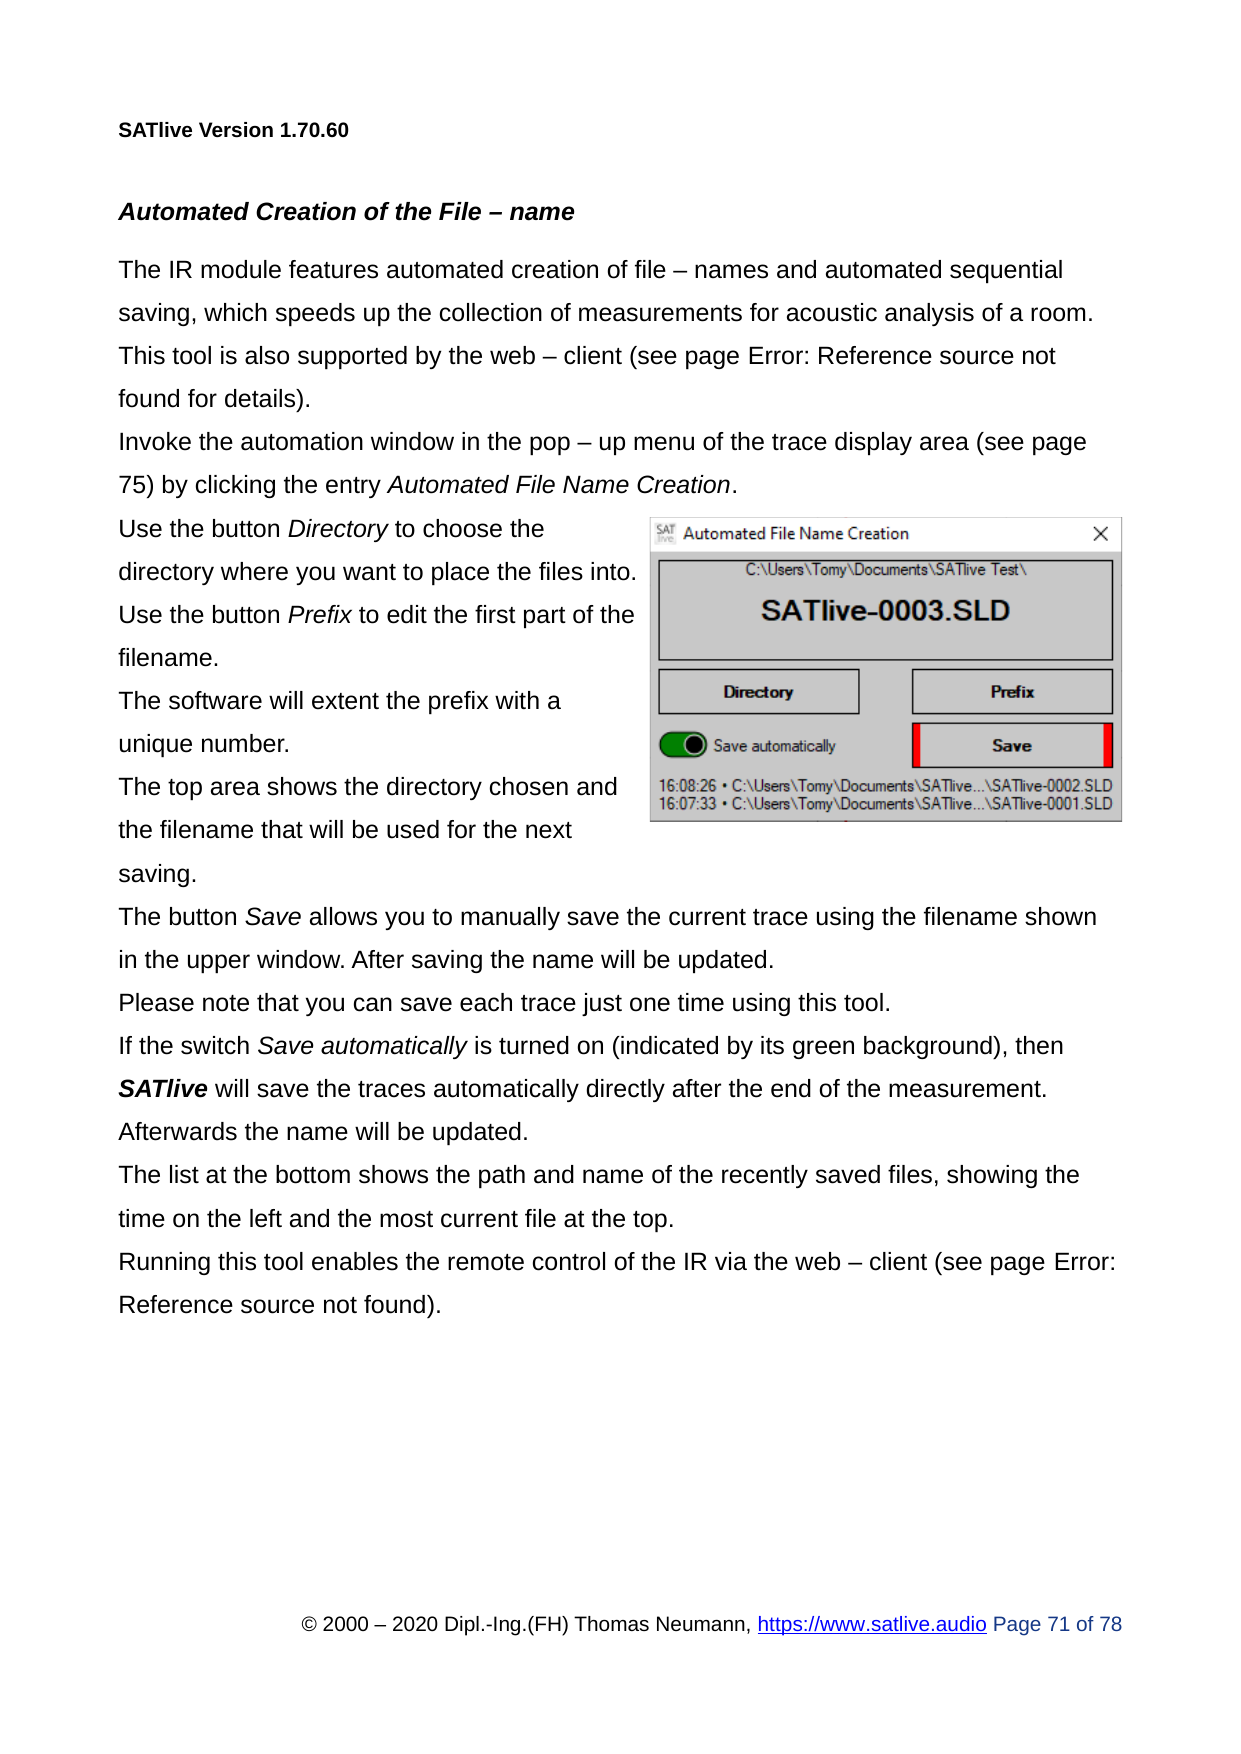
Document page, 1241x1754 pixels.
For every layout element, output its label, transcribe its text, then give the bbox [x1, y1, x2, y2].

text The list at the bottom shows the path and name of the recently saved files, showing the time on the left and the most current file at the top. [118, 1160, 1122, 1232]
text The IR module features automated creation of file – names and automated sequential saving, which speeds up the collection of measurements for acoustic analysis of a room. This tool is also supported by the web – client (see page Error: Reference source not found for details). [118, 255, 1122, 413]
text Invoke the automation window in the pop – up menu of the trace display area (see page 74) by clicking the entry Automated File Name Creation. [118, 427, 1122, 499]
text Use the button Directory to choose the directory where you want to place the files into. [118, 513, 1122, 585]
text The button Save allows you to manually save the current trace using the filename shown in the upper window. After saving the name will be updated. [118, 902, 1122, 973]
picture [649, 517, 1123, 822]
text Please note that you can save each trace just one time using this tool. [118, 988, 1122, 1017]
subtitle Automated Creation of the File – name [118, 197, 1122, 225]
text The top area shows the directory chosen and the filename that will be used for the next saving. [118, 772, 1122, 887]
text Use the button Prefix to edit the first part of the filename. [118, 600, 649, 672]
text The software will extent the prefix with a unique number. [118, 686, 649, 758]
text If the switch Save automatically is turned on (indicated by its green background), then SATlive will save the traces automatically directly after the end of the measurement. Afterwards the name will be updated. [118, 1031, 1122, 1146]
text Running this tool enables the remote control of the IR via the web – client (see page Error: Reference source not found). [118, 1247, 1122, 1318]
